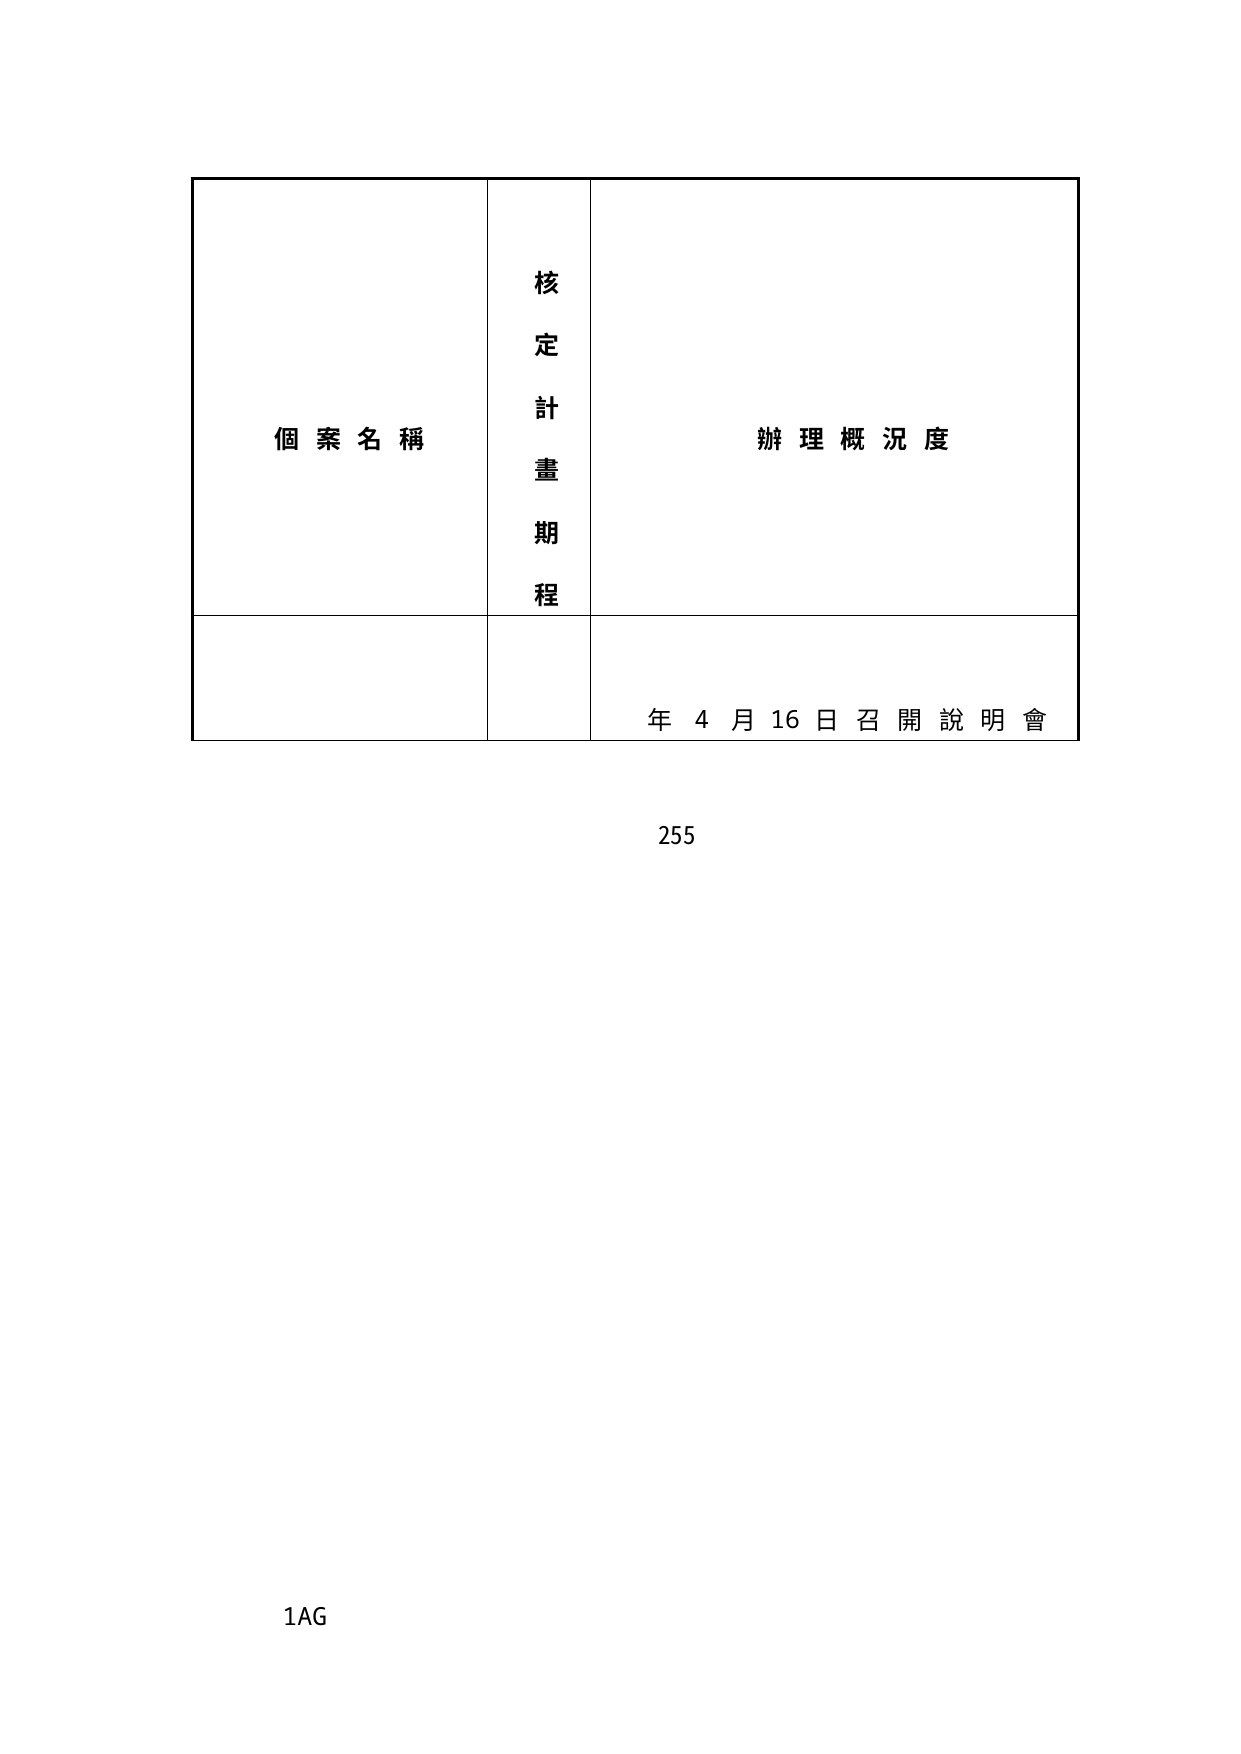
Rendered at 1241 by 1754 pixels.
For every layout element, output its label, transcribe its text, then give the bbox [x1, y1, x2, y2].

table_header 個案名稱 [194, 180, 487, 615]
table_header 核定計畫期程 [488, 180, 590, 615]
table_cell [194, 616, 487, 740]
table_cell [488, 616, 590, 740]
table_cell 年4月16日召開說明會 [591, 616, 1077, 740]
table_header 辦理概況度 [591, 180, 1077, 615]
